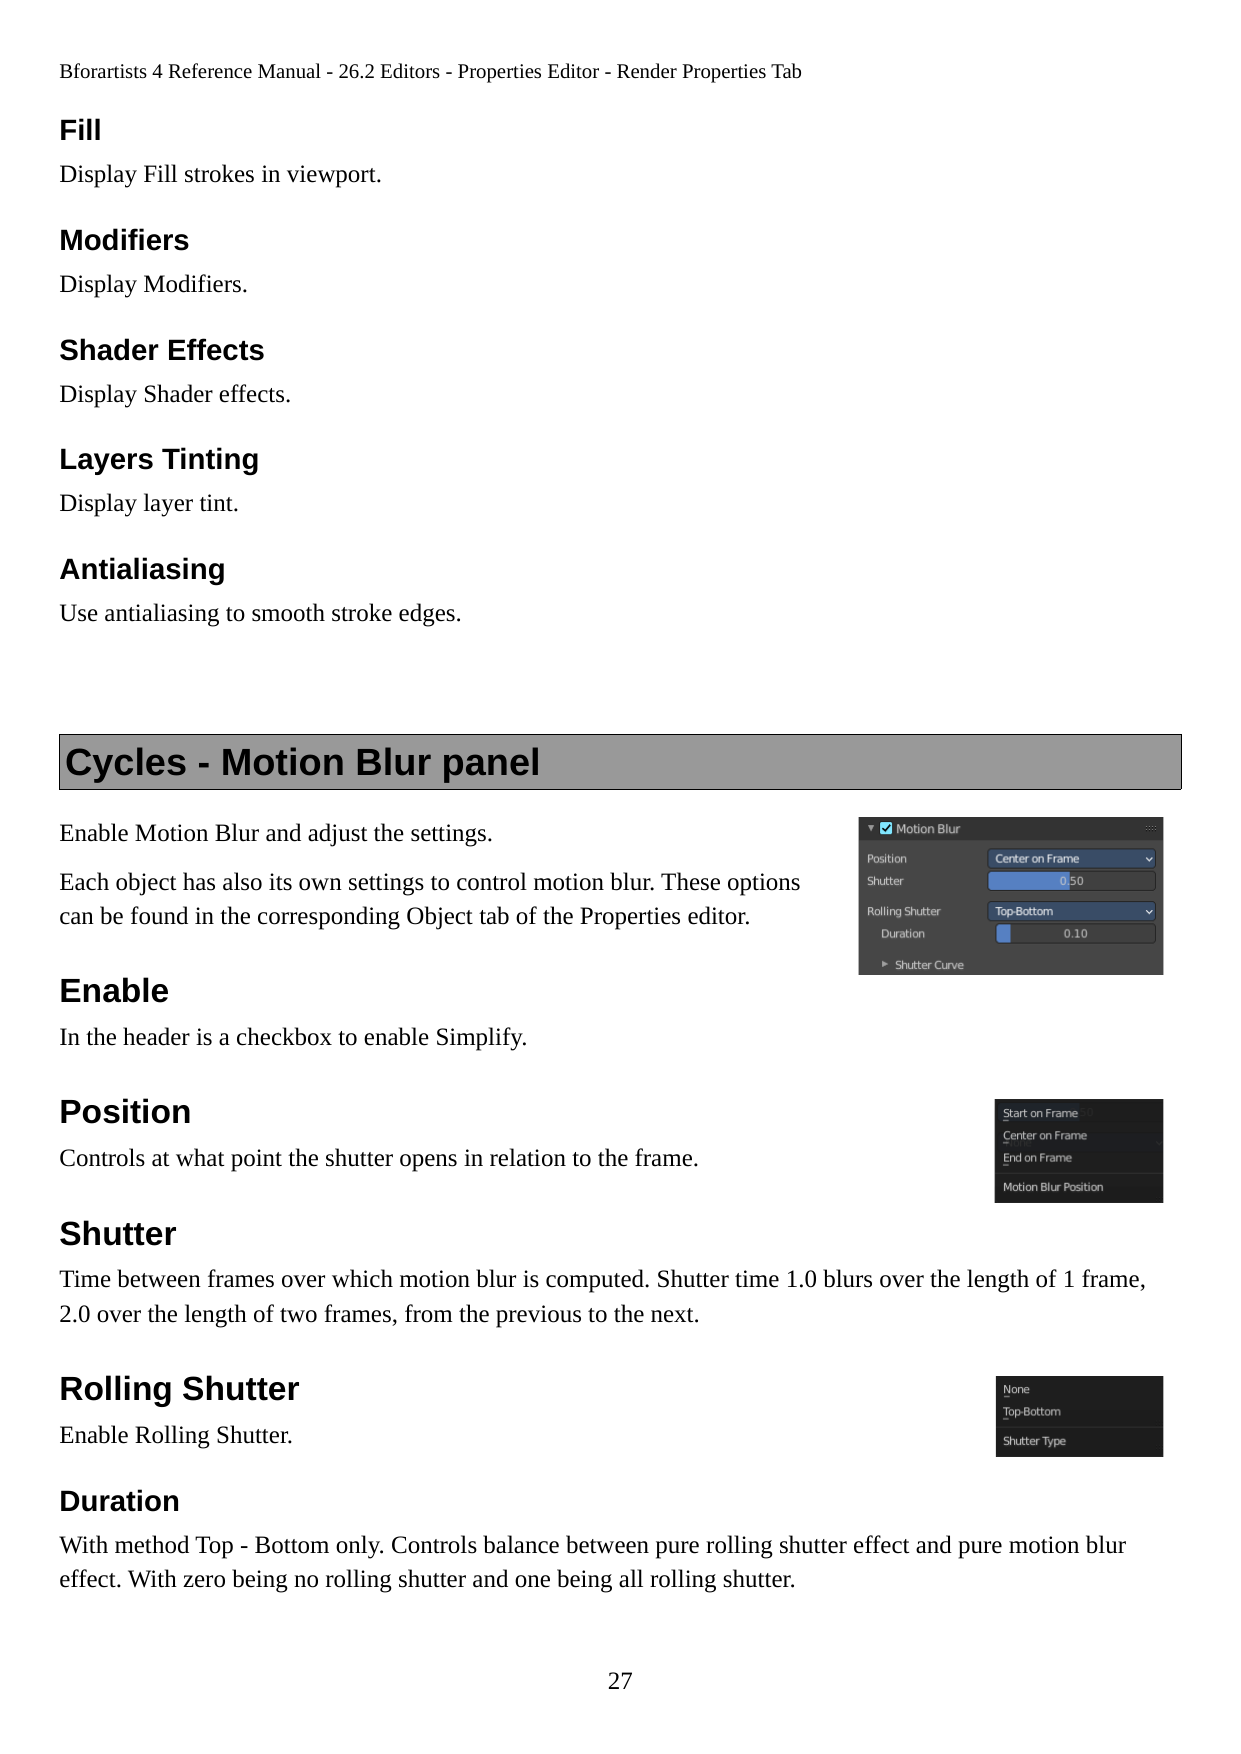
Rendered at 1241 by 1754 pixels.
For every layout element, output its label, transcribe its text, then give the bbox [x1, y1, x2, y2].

text In the header is a checkbox to enable Simplify. [59, 1022, 1181, 1051]
text Enable Motion Blur and adjust the settings. [59, 818, 858, 847]
subtitle Rolling Shutter [59, 1369, 1181, 1407]
text Enable Rolling Shutter. [59, 1420, 995, 1449]
text Display Shader effects. [59, 379, 1181, 407]
subtitle Fill [59, 113, 1181, 146]
text With method Top - Bottom only. Controls balance between pure rolling shutter effect and pure motion blur effect. With zero being no rolling shutter and one being all rolling shutter. [59, 1530, 1181, 1593]
subtitle Antialiasing [59, 552, 1181, 586]
table_header Cycles - Motion Blur panel [60, 735, 1181, 789]
subtitle Duration [59, 1484, 1181, 1517]
text Display layer tint. [59, 488, 1181, 517]
text Controls at what point the shutter opens in relation to the frame. [59, 1143, 994, 1172]
subtitle Layers Tinting [59, 442, 1181, 476]
text [1164, 1420, 1181, 1449]
text Use antialiasing to smooth stroke edges. [59, 598, 1181, 627]
text Time between frames over which motion blur is computed. Shutter time 1.0 blurs over the length of 1 frame, 2.0 over the length of two frames, from the previous to the next. [59, 1264, 1181, 1328]
text Each object has also its own settings to control motion blur. These options can be found in the corresponding Object tab of the Properties editor. [59, 867, 858, 930]
text Display Modifiers. [59, 269, 1181, 297]
subtitle Shutter [59, 1213, 1181, 1252]
text Display Fill strokes in viewport. [59, 159, 1181, 188]
picture [995, 1376, 1164, 1457]
subtitle Modifiers [59, 222, 1181, 256]
subtitle Enable [59, 971, 1181, 1010]
subtitle Shader Effects [59, 332, 1181, 366]
subtitle Position [59, 1092, 1181, 1131]
picture [858, 817, 1164, 975]
picture [994, 1099, 1164, 1203]
